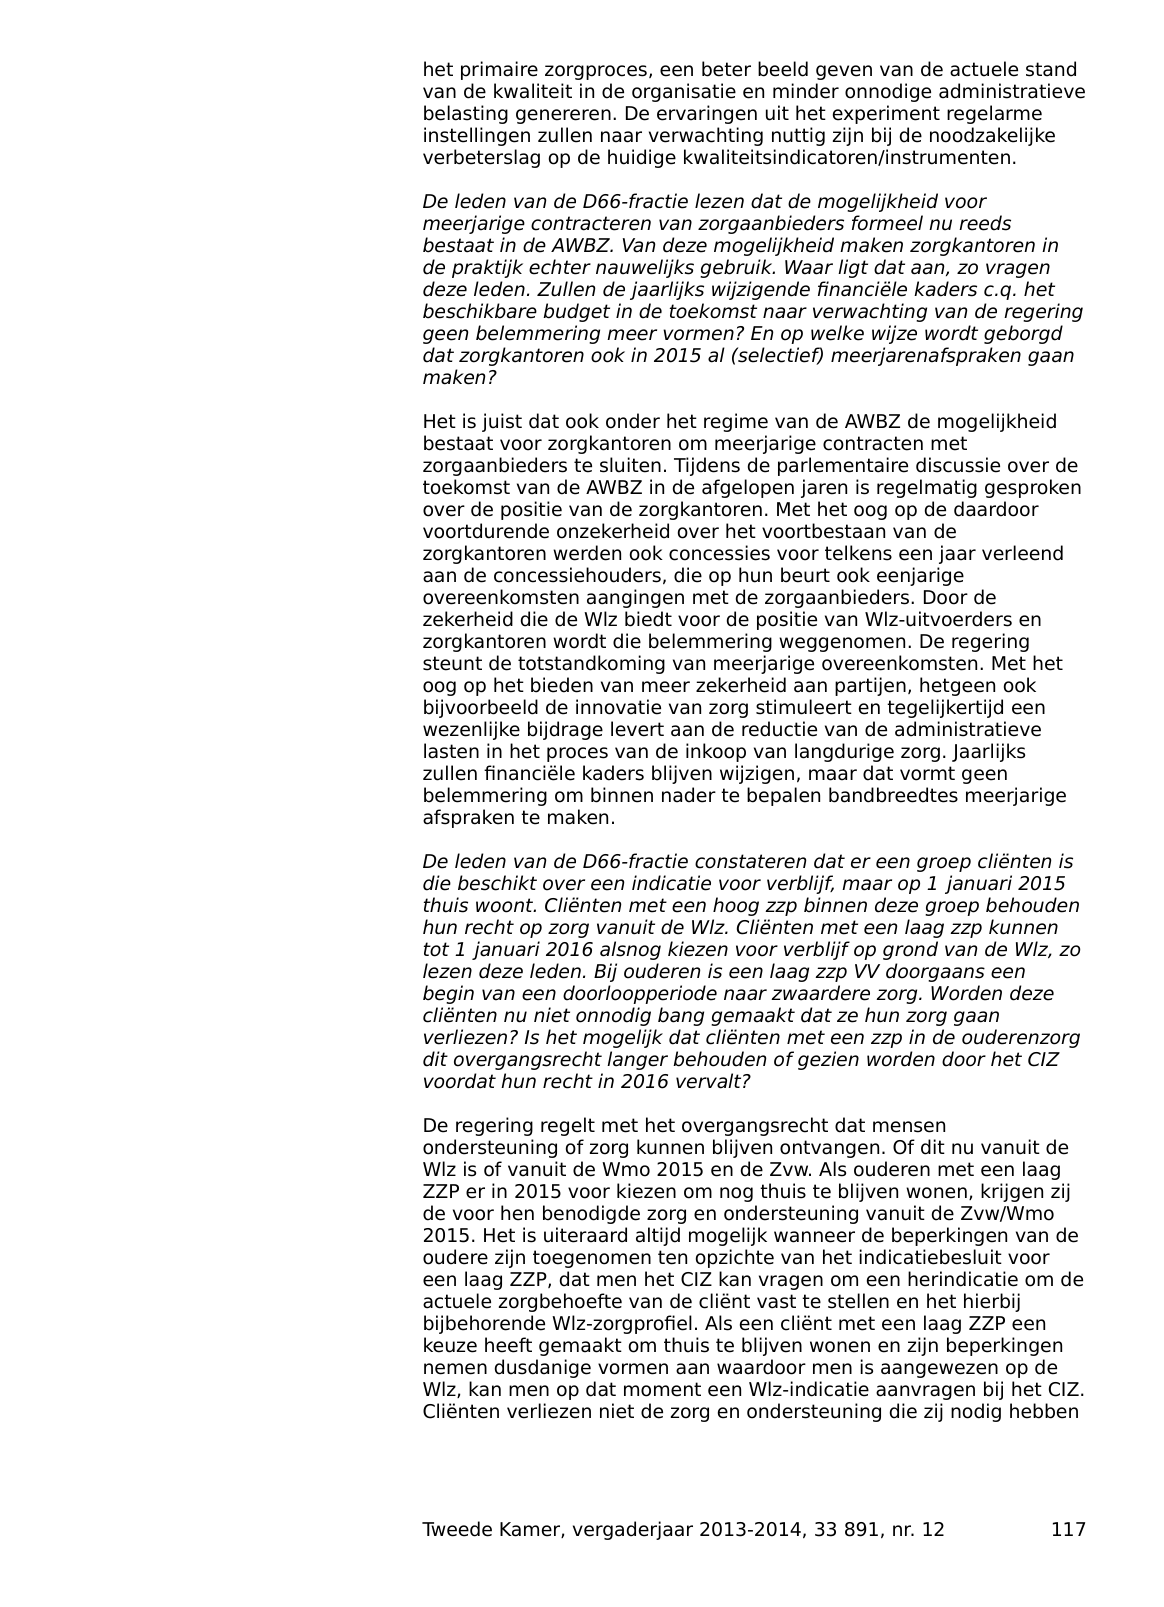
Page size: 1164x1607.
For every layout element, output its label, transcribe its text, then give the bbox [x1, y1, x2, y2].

text De regering regelt met het overgangsrecht dat mensen ondersteuning of zorg kunnen blijven ontvangen. Of dit nu vanuit de Wlz is of vanuit de Wmo 2015 en de Zvw. Als ouderen met een laag ZZP er in 2015 voor kiezen om nog thuis te blijven wonen, krijgen zij de voor hen benodigde zorg en ondersteuning vanuit de Zvw/Wmo 2015. Het is uiteraard altijd mogelijk wanneer de beperkingen van de oudere zijn toegenomen ten opzichte van het indicatiebesluit voor een laag ZZP, dat men het CIZ kan vragen om een herindicatie om de actuele zorgbehoefte van de cliënt vast te stellen en het hierbij bijbehorende Wlz-zorgprofiel. Als een cliënt met een laag ZZP een keuze heeft gemaakt om thuis te blijven wonen en zijn beperkingen nemen dusdanige vormen aan waardoor men is aangewezen op de Wlz, kan men op dat moment een Wlz-indicatie aanvragen bij het CIZ. Cliënten verliezen niet de zorg en ondersteuning die zij nodig hebben [422, 1115, 1087, 1423]
text het primaire zorgproces, een beter beeld geven van de actuele stand van de kwaliteit in de organisatie en minder onnodige administratieve belasting genereren. De ervaringen uit het experiment regelarme instellingen zullen naar verwachting nuttig zijn bij de noodzakelijke verbeterslag op de huidige kwaliteitsindicatoren/instrumenten. [422, 59, 1087, 169]
text De leden van de D66-fractie constateren dat er een groep cliënten is die beschikt over een indicatie voor verblijf, maar op 1 januari 2015 thuis woont. Cliënten met een hoog zzp binnen deze groep behouden hun recht op zorg vanuit de Wlz. Cliënten met een laag zzp kunnen tot 1 januari 2016 alsnog kiezen voor verblijf op grond van de Wlz, zo lezen deze leden. Bij ouderen is een laag zzp VV doorgaans een begin van een doorloopperiode naar zwaardere zorg. Worden deze cliënten nu niet onnodig bang gemaakt dat ze hun zorg gaan verliezen? Is het mogelijk dat cliënten met een zzp in de ouderenzorg dit overgangsrecht langer behouden of gezien worden door het CIZ voordat hun recht in 2016 vervalt? [422, 851, 1087, 1093]
text De leden van de D66-fractie lezen dat de mogelijkheid voor meerjarige contracteren van zorgaanbieders formeel nu reeds bestaat in de AWBZ. Van deze mogelijkheid maken zorgkantoren in de praktijk echter nauwelijks gebruik. Waar ligt dat aan, zo vragen deze leden. Zullen de jaarlijks wijzigende financiële kaders c.q. het beschikbare budget in de toekomst naar verwachting van de regering geen belemmering meer vormen? En op welke wijze wordt geborgd dat zorgkantoren ook in 2015 al (selectief) meerjarenafspraken gaan maken? [422, 191, 1087, 389]
text Het is juist dat ook onder het regime van de AWBZ de mogelijkheid bestaat voor zorgkantoren om meerjarige contracten met zorgaanbieders te sluiten. Tijdens de parlementaire discussie over de toekomst van de AWBZ in de afgelopen jaren is regelmatig gesproken over de positie van de zorgkantoren. Met het oog op de daardoor voortdurende onzekerheid over het voortbestaan van de zorgkantoren werden ook concessies voor telkens een jaar verleend aan de concessiehouders, die op hun beurt ook eenjarige overeenkomsten aangingen met de zorgaanbieders. Door de zekerheid die de Wlz biedt voor de positie van Wlz-uitvoerders en zorgkantoren wordt die belemmering weggenomen. De regering steunt de totstandkoming van meerjarige overeenkomsten. Met het oog op het bieden van meer zekerheid aan partijen, hetgeen ook bijvoorbeeld de innovatie van zorg stimuleert en tegelijkertijd een wezenlijke bijdrage levert aan de reductie van de administratieve lasten in het proces van de inkoop van langdurige zorg. Jaarlijks zullen financiële kaders blijven wijzigen, maar dat vormt geen belemmering om binnen nader te bepalen bandbreedtes meerjarige afspraken te maken. [422, 411, 1087, 829]
